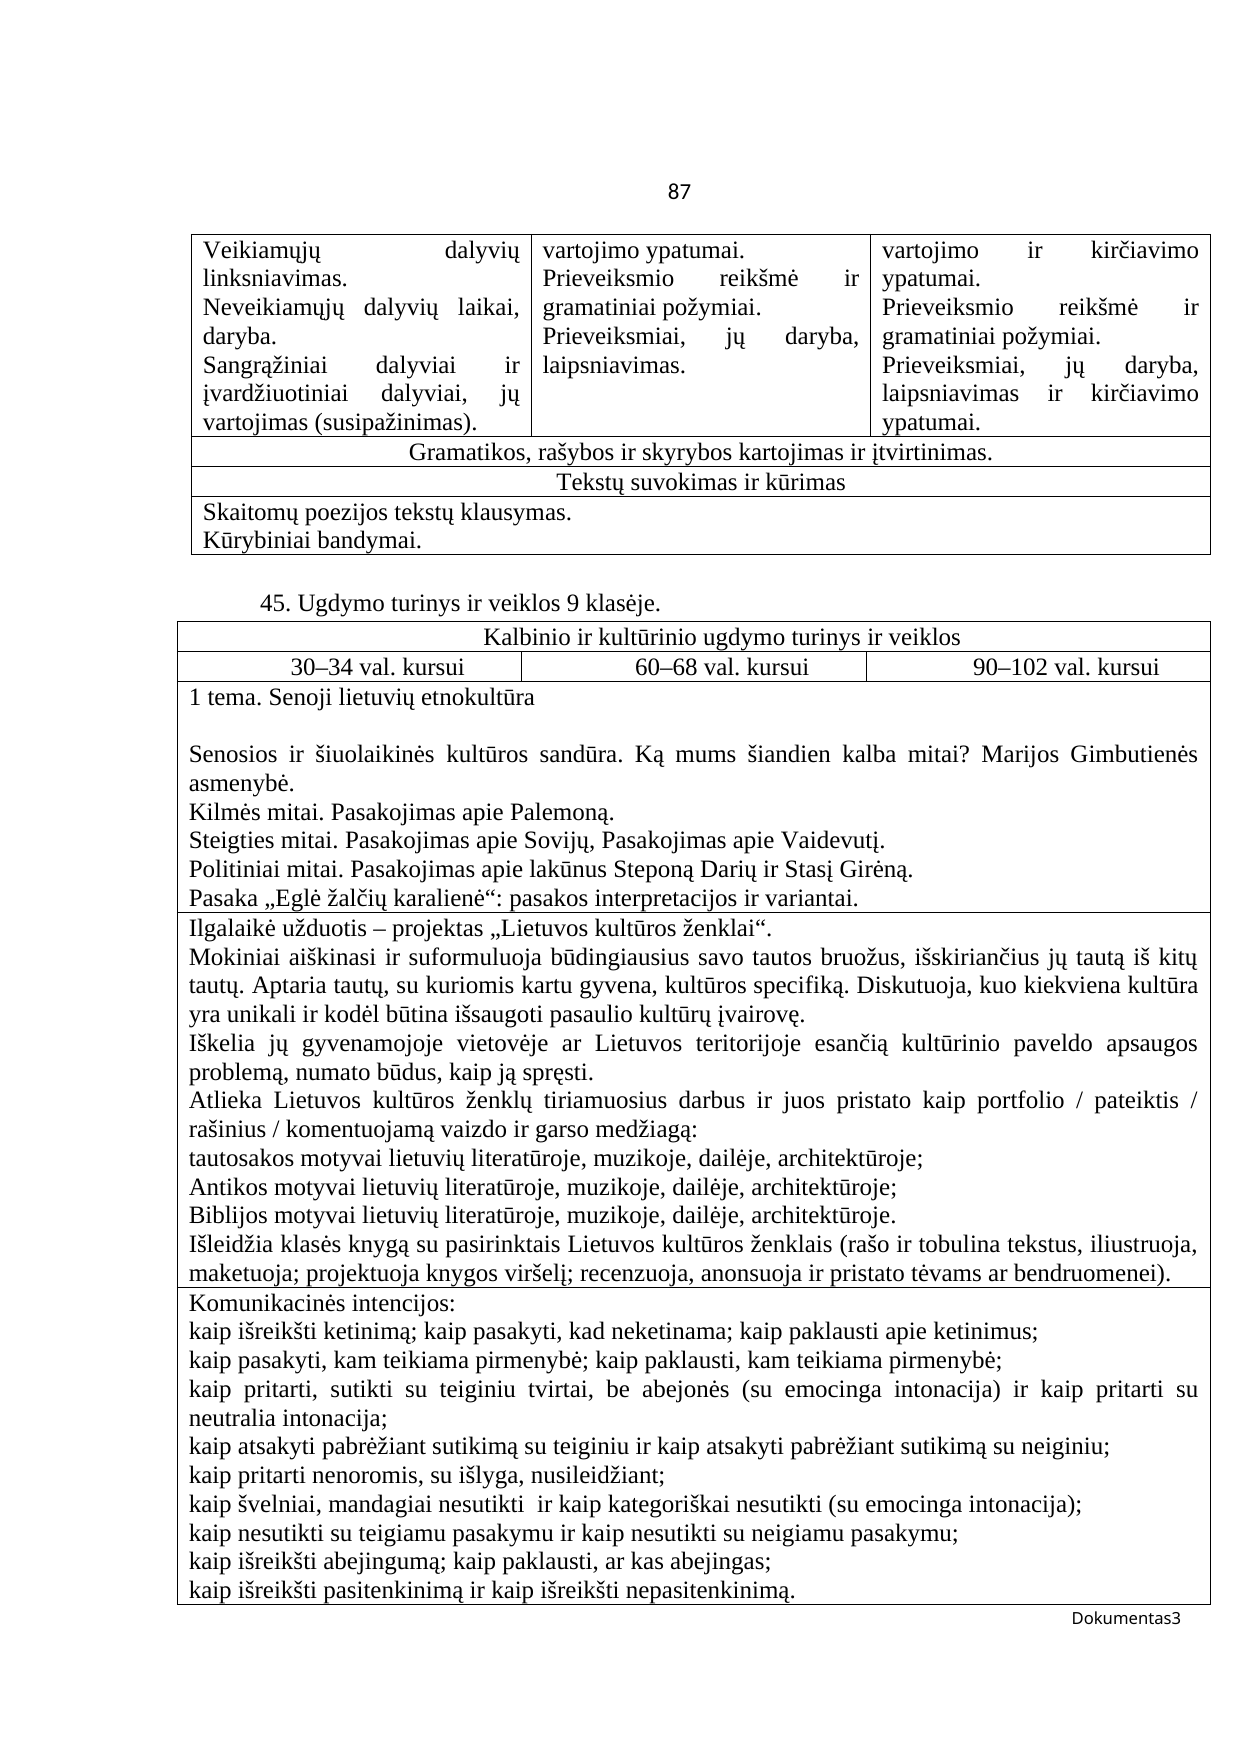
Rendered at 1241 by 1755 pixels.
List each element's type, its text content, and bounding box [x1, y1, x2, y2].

table_header Kalbinio ir kultūrinio ugdymo turinys ir veiklos [178, 622, 1210, 651]
table_cell Veikiamųjų dalyvių linksniavimas. Neveikiamųjų dalyvių laikai, daryba. Sangrąžiniai dalyviai ir įvardžiuotiniai dalyviai, jų vartojimas (susipažinimas). [192, 235, 531, 436]
table_cell vartojimo ir kirčiavimo ypatumai. Prieveiksmio reikšmė ir gramatiniai požymiai. Prieveiksmiai, jų daryba, laipsniavimas ir kirčiavimo ypatumai. [871, 235, 1210, 436]
table_cell 60–68 val. kursui [522, 652, 866, 681]
table_cell 1 tema. Senoji lietuvių etnokultūra Senosios ir šiuolaikinės kultūros sandūra. Ką mums šiandien kalba mitai? Marijos Gimbutienės asmenybė. Kilmės mitai. Pasakojimas apie Palemoną. Steigties mitai. Pasakojimas apie Sovijų, Pasakojimas apie Vaidevutį. Politiniai mitai. Pasakojimas apie lakūnus Steponą Darių ir Stasį Girėną. Pasaka „Eglė žalčių karalienė“: pasakos interpretacijos ir variantai. [178, 682, 1210, 912]
table_cell Tekstų suvokimas ir kūrimas [192, 467, 1210, 496]
table_cell Komunikacinės intencijos: kaip išreikšti ketinimą; kaip pasakyti, kad neketinama; kaip paklausti apie ketinimus; kaip pasakyti, kam teikiama pirmenybė; kaip paklausti, kam teikiama pirmenybė; kaip pritarti, sutikti su teiginiu tvirtai, be abejonės (su emocinga intonacija) ir kaip pritarti su neutralia intonacija; kaip atsakyti pabrėžiant sutikimą su teiginiu ir kaip atsakyti pabrėžiant sutikimą su neiginiu; kaip pritarti nenoromis, su išlyga, nusileidžiant; kaip švelniai, mandagiai nesutikti ir kaip kategoriškai nesutikti (su emocinga intonacija); kaip nesutikti su teigiamu pasakymu ir kaip nesutikti su neigiamu pasakymu; kaip išreikšti abejingumą; kaip paklausti, ar kas abejingas; kaip išreikšti pasitenkinimą ir kaip išreikšti nepasitenkinimą. [178, 1288, 1210, 1604]
table_cell 30–34 val. kursui [178, 652, 521, 681]
table_cell 90–102 val. kursui [867, 652, 1210, 681]
table_cell vartojimo ypatumai. Prieveiksmio reikšmė ir gramatiniai požymiai. Prieveiksmiai, jų daryba, laipsniavimas. [532, 235, 870, 436]
table_cell Gramatikos, rašybos ir skyrybos kartojimas ir įtvirtinimas. [192, 437, 1210, 466]
table_cell Ilgalaikė užduotis – projektas „Lietuvos kultūros ženklai“. Mokiniai aiškinasi ir suformuluoja būdingiausius savo tautos bruožus, išskiriančius jų tautą iš kitų tautų. Aptaria tautų, su kuriomis kartu gyvena, kultūros specifiką. Diskutuoja, kuo kiekviena kultūra yra unikali ir kodėl būtina išsaugoti pasaulio kultūrų įvairovę. Iškelia jų gyvenamojoje vietovėje ar Lietuvos teritorijoje esančią kultūrinio paveldo apsaugos problemą, numato būdus, kaip ją spręsti. Atlieka Lietuvos kultūros ženklų tiriamuosius darbus ir juos pristato kaip portfolio / pateiktis / rašinius / komentuojamą vaizdo ir garso medžiagą: tautosakos motyvai lietuvių literatūroje, muzikoje, dailėje, architektūroje; Antikos motyvai lietuvių literatūroje, muzikoje, dailėje, architektūroje; Biblijos motyvai lietuvių literatūroje, muzikoje, dailėje, architektūroje. Išleidžia klasės knygą su pasirinktais Lietuvos kultūros ženklais (rašo ir tobulina tekstus, iliustruoja, maketuoja; projektuoja knygos viršelį; recenzuoja, anonsuoja ir pristato tėvams ar bendruomenei). [178, 913, 1210, 1287]
text 45. Ugdymo turinys ir veiklos 9 klasėje. [260, 588, 1181, 617]
table_cell Skaitomų poezijos tekstų klausymas. Kūrybiniai bandymai. [192, 497, 1210, 554]
